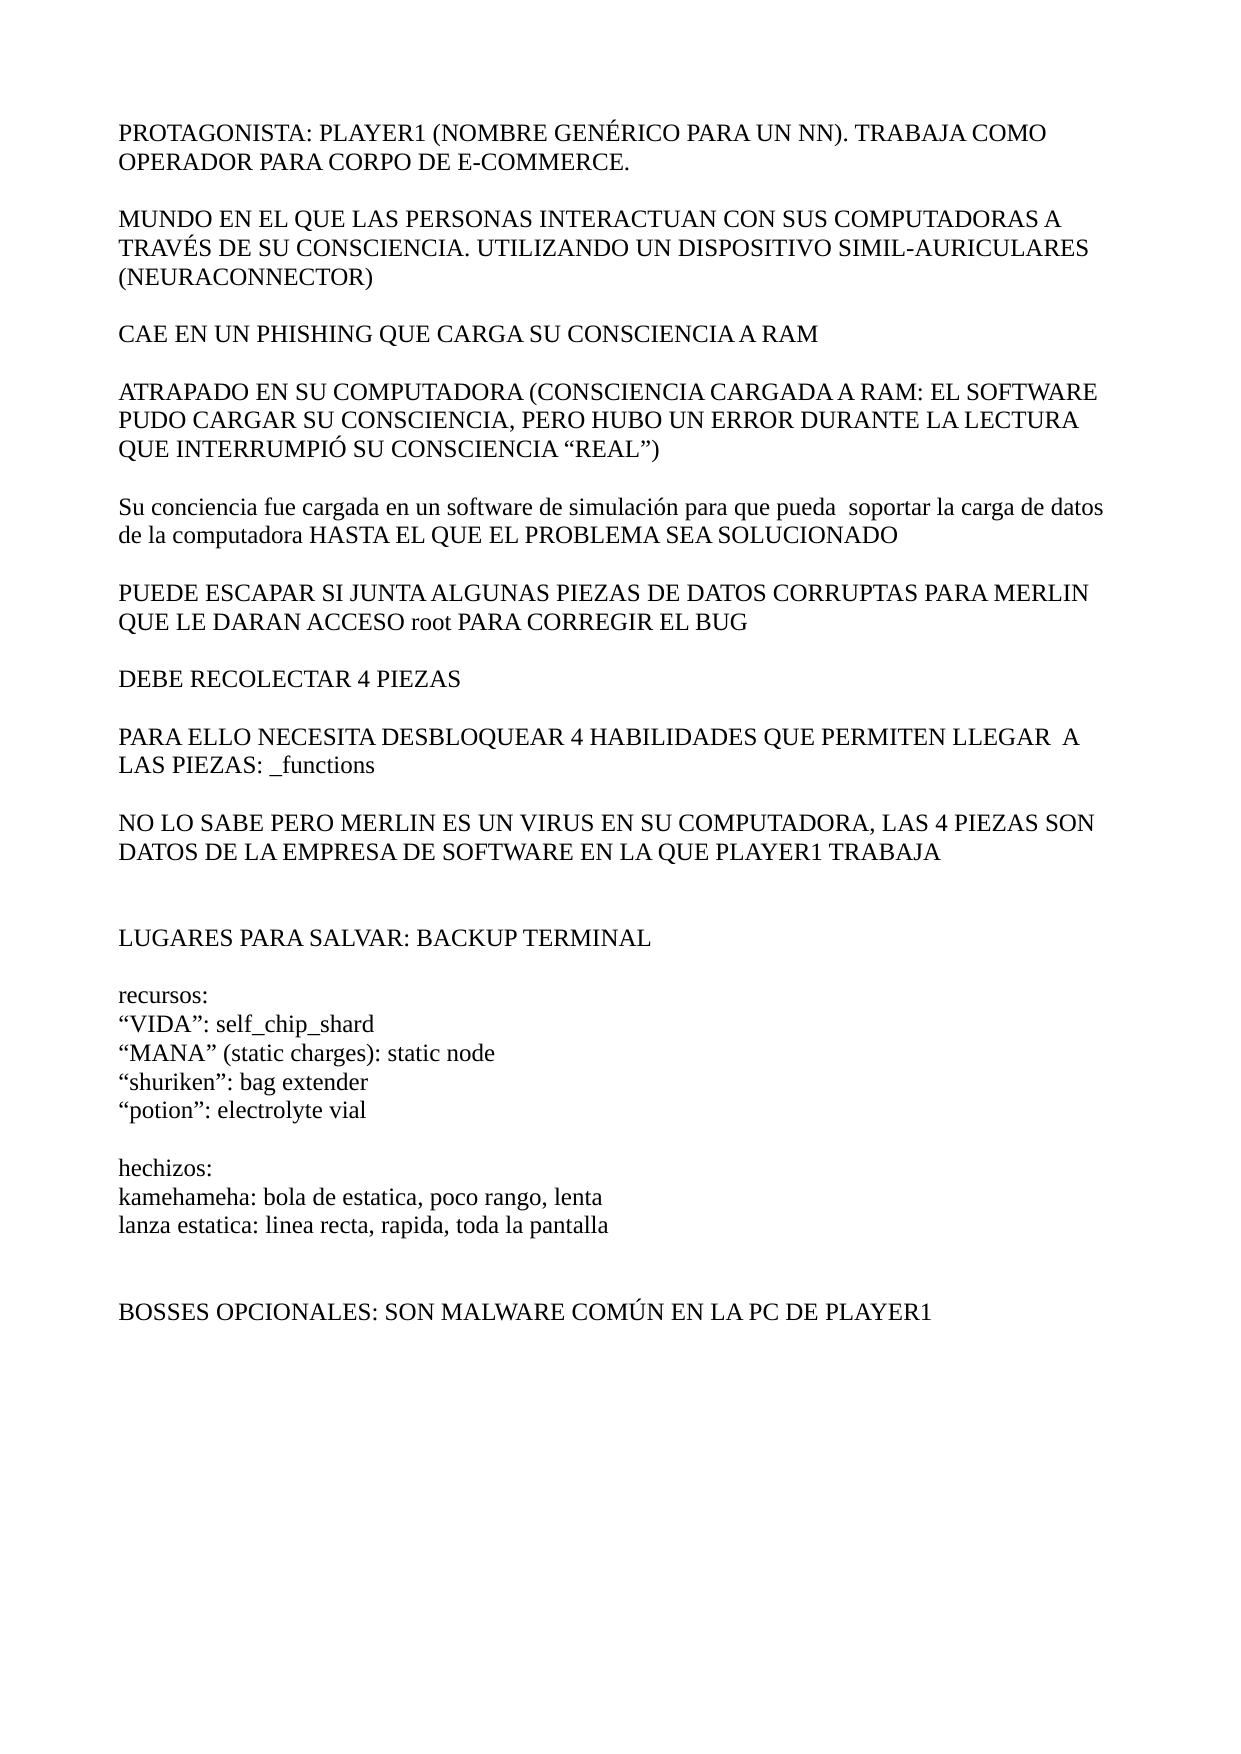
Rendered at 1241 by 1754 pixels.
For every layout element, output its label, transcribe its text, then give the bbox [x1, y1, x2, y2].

text kamehameha: bola de estatica, poco rango, lenta [118, 1182, 1122, 1211]
text PARA ELLO NECESITA DESBLOQUEAR 4 HABILIDADES QUE PERMITEN LLEGAR A LAS PIEZAS: _functions [118, 722, 1122, 779]
text Su conciencia fue cargada en un software de simulación para que pueda soportar la carga de datos de la computadora HASTA EL QUE EL PROBLEMA SEA SOLUCIONADO [118, 492, 1122, 549]
text MUNDO EN EL QUE LAS PERSONAS INTERACTUAN CON SUS COMPUTADORAS A TRAVÉS DE SU CONSCIENCIA. UTILIZANDO UN DISPOSITIVO SIMIL-AURICULARES (NEURACONNECTOR) [118, 204, 1122, 291]
text recursos: [118, 981, 1122, 1009]
text “MANA” (static charges): static node [118, 1038, 1122, 1067]
text lanza estatica: linea recta, rapida, toda la pantalla [118, 1211, 1122, 1239]
text BOSSES OPCIONALES: SON MALWARE COMÚN EN LA PC DE PLAYER1 [118, 1297, 1122, 1326]
text “shuriken”: bag extender [118, 1067, 1122, 1096]
text “potion”: electrolyte vial [118, 1096, 1122, 1124]
text ATRAPADO EN SU COMPUTADORA (CONSCIENCIA CARGADA A RAM: EL SOFTWARE PUDO CARGAR SU CONSCIENCIA, PERO HUBO UN ERROR DURANTE LA LECTURA QUE INTERRUMPIÓ SU CONSCIENCIA “REAL”) [118, 377, 1122, 463]
text LUGARES PARA SALVAR: BACKUP TERMINAL [118, 923, 1122, 952]
text NO LO SABE PERO MERLIN ES UN VIRUS EN SU COMPUTADORA, LAS 4 PIEZAS SON DATOS DE LA EMPRESA DE SOFTWARE EN LA QUE PLAYER1 TRABAJA [118, 808, 1122, 866]
text “VIDA”: self_chip_shard [118, 1009, 1122, 1038]
text DEBE RECOLECTAR 4 PIEZAS [118, 664, 1122, 693]
text hechizos: [118, 1153, 1122, 1182]
text PUEDE ESCAPAR SI JUNTA ALGUNAS PIEZAS DE DATOS CORRUPTAS PARA MERLIN QUE LE DARAN ACCESO root PARA CORREGIR EL BUG [118, 578, 1122, 636]
text CAE EN UN PHISHING QUE CARGA SU CONSCIENCIA A RAM [118, 319, 1122, 348]
text PROTAGONISTA: PLAYER1 (NOMBRE GENÉRICO PARA UN NN). TRABAJA COMO OPERADOR PARA CORPO DE E-COMMERCE. [118, 118, 1122, 176]
